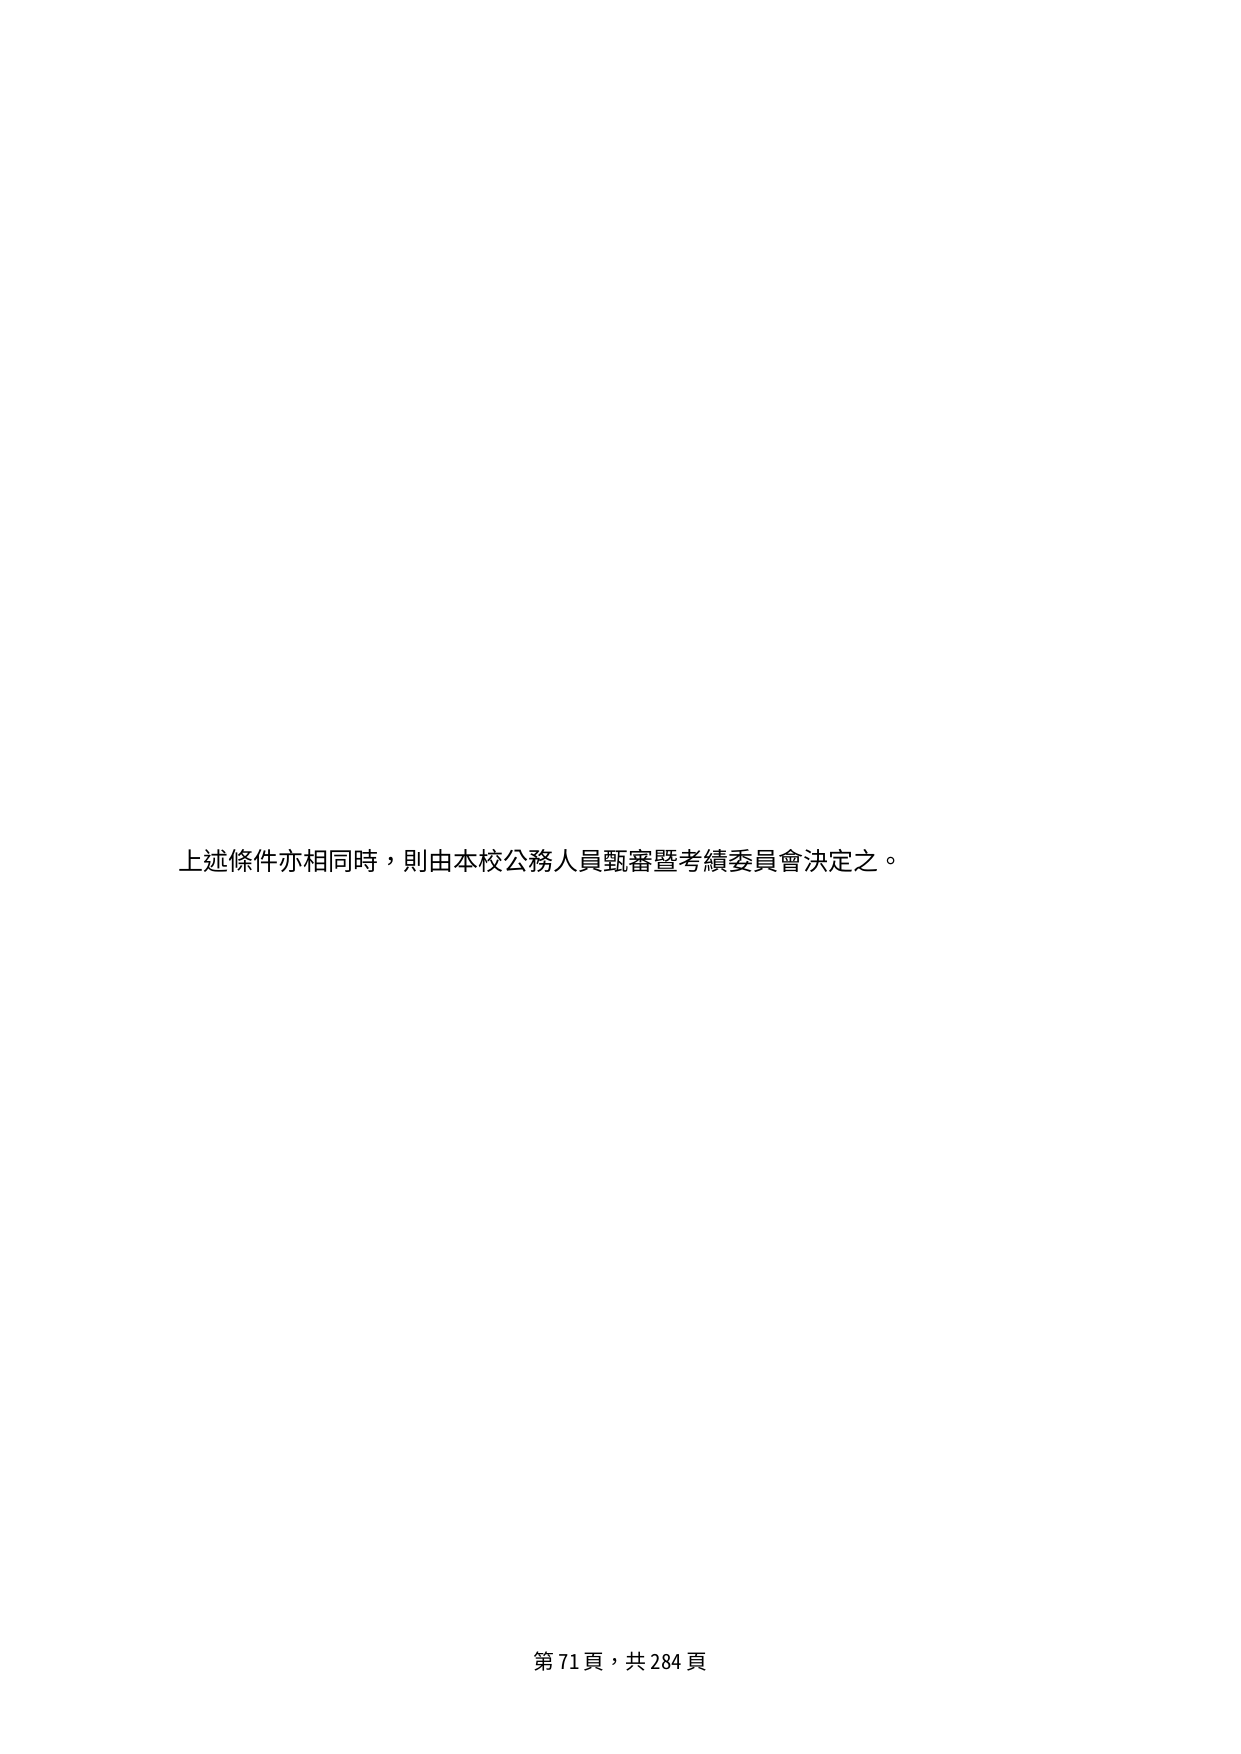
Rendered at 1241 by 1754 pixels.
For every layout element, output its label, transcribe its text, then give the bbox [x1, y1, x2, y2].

text 上述條件亦相同時，則由本校公務人員甄審暨考績委員會決定之。 [164, 818, 1165, 880]
